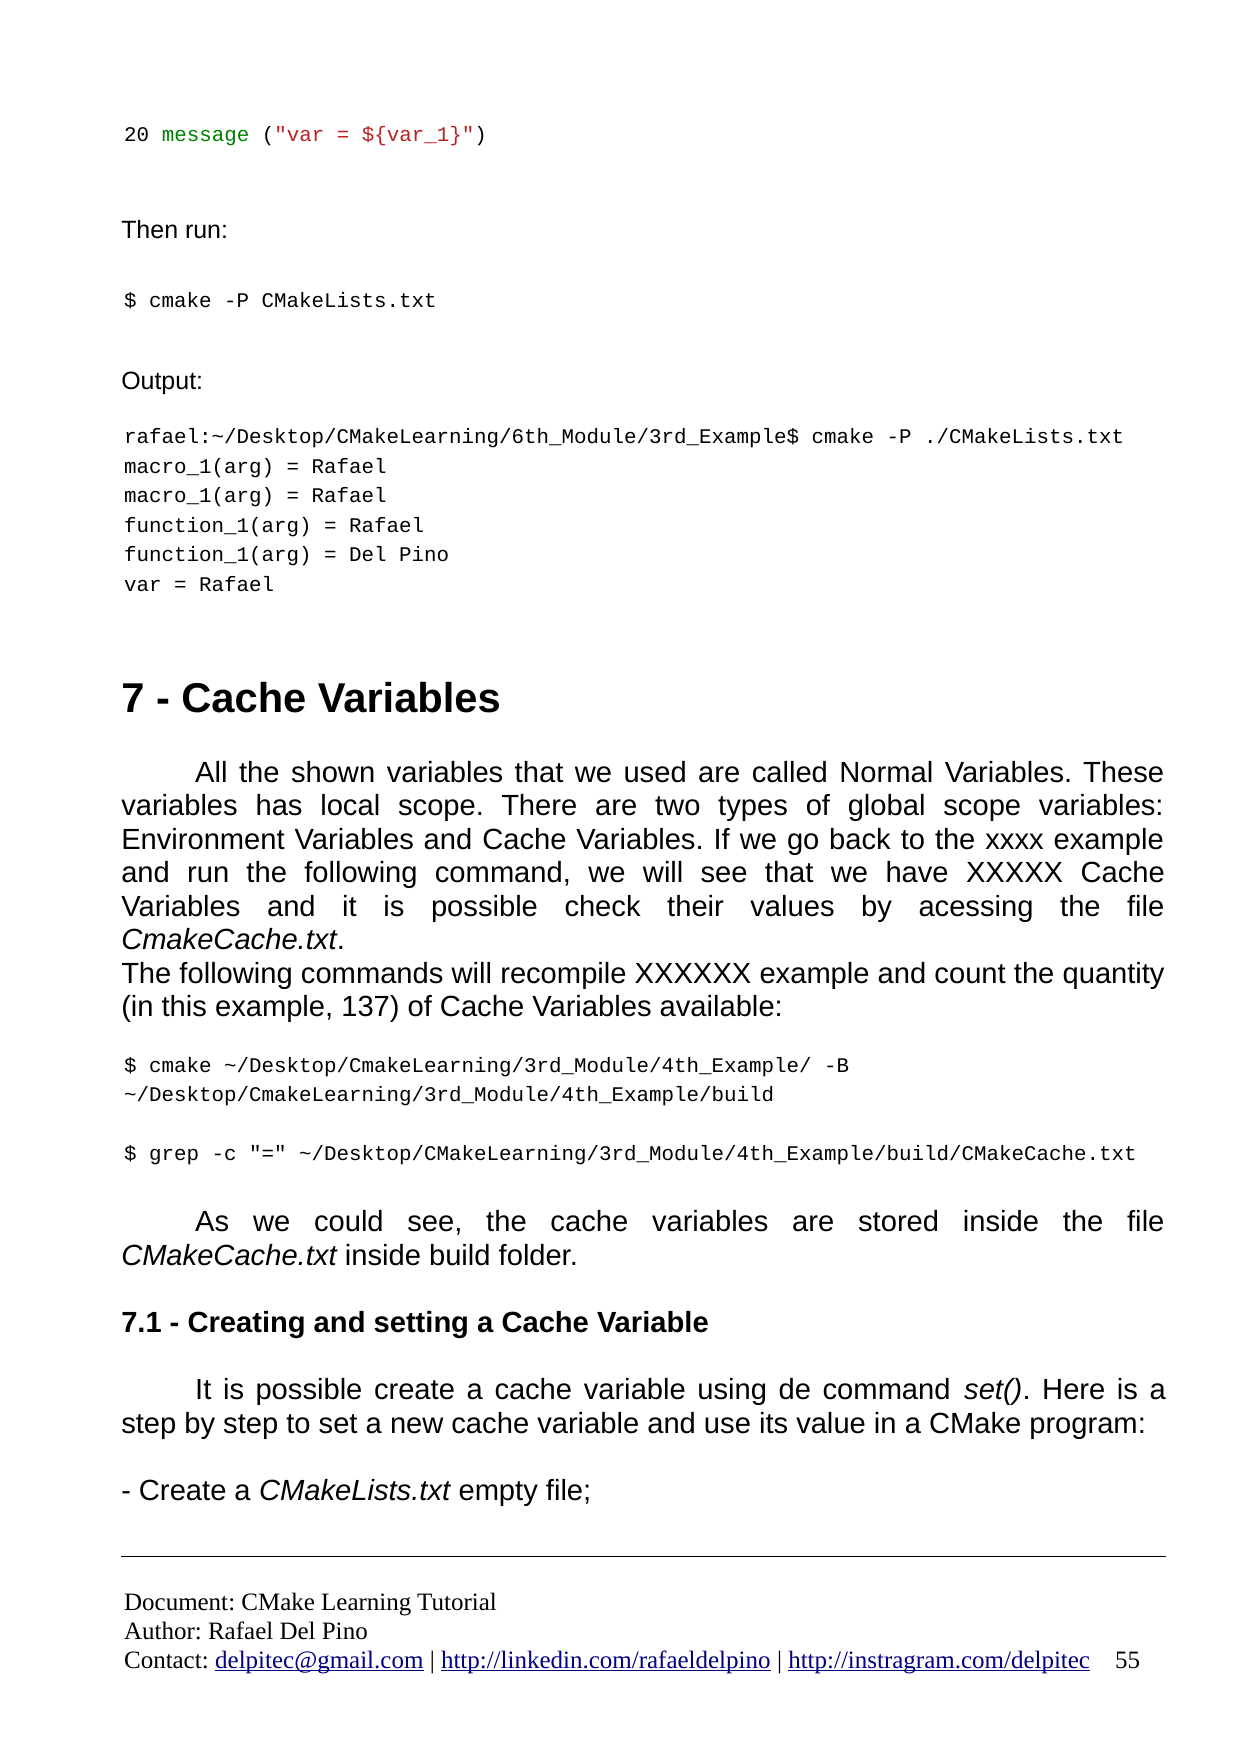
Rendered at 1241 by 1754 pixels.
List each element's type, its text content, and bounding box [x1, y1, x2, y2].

text The following commands will recompile XXXXXX example and count the quantity (in this example, 137) of Cache Variables available: [121, 956, 1166, 1023]
text - Create a CMakeLists.txt empty file; [121, 1473, 1166, 1506]
table_header $ cmake ~/Desktop/CmakeLearning/3rd_Module/4th_Example/ -B ~/Desktop/CmakeLearning/3rd_Module/4th_Example/build $ grep -c "=" ~/Desktop/CMakeLearning/3rd_Module/4th_Example/build/CMakeCache.txt [121, 1052, 1166, 1176]
table_header rafael:~/Desktop/CMakeLearning/6th_Module/3rd_Example$ cmake -P ./CMakeLists.txt macro_1(arg) = Rafael macro_1(arg) = Rafael function_1(arg) = Rafael function_1(arg) = Del Pino var = Rafael [121, 423, 1166, 606]
text Then run: [121, 215, 1166, 243]
table_header message ("var = ${var_1}") [159, 121, 1161, 186]
table_header $ cmake -P CMakeLists.txt [121, 272, 1166, 337]
text As we could see, the cache variables are stored inside the file CMakeCache.txt inside build folder. [121, 1204, 1166, 1271]
text All the shown variables that we used are called Normal Variables. These variables has local scope. There are two types of global scope variables: Environment Variables and Cache Variables. If we go back to the xxxx example and run the following command, we will see that we have XXXXX Cache Variables and it is possible check their values by acessing the file CmakeCache.txt. [121, 755, 1166, 956]
text 7.1 - Creating and setting a Cache Variable [121, 1305, 1166, 1338]
text It is possible create a cache variable using de command set(). Here is a step by step to set a new cache variable and use its value in a CMake program: [121, 1372, 1166, 1439]
table_header 20 [121, 121, 159, 186]
text Output: [121, 366, 1166, 394]
text 7 - Cache Variables [121, 673, 1166, 721]
